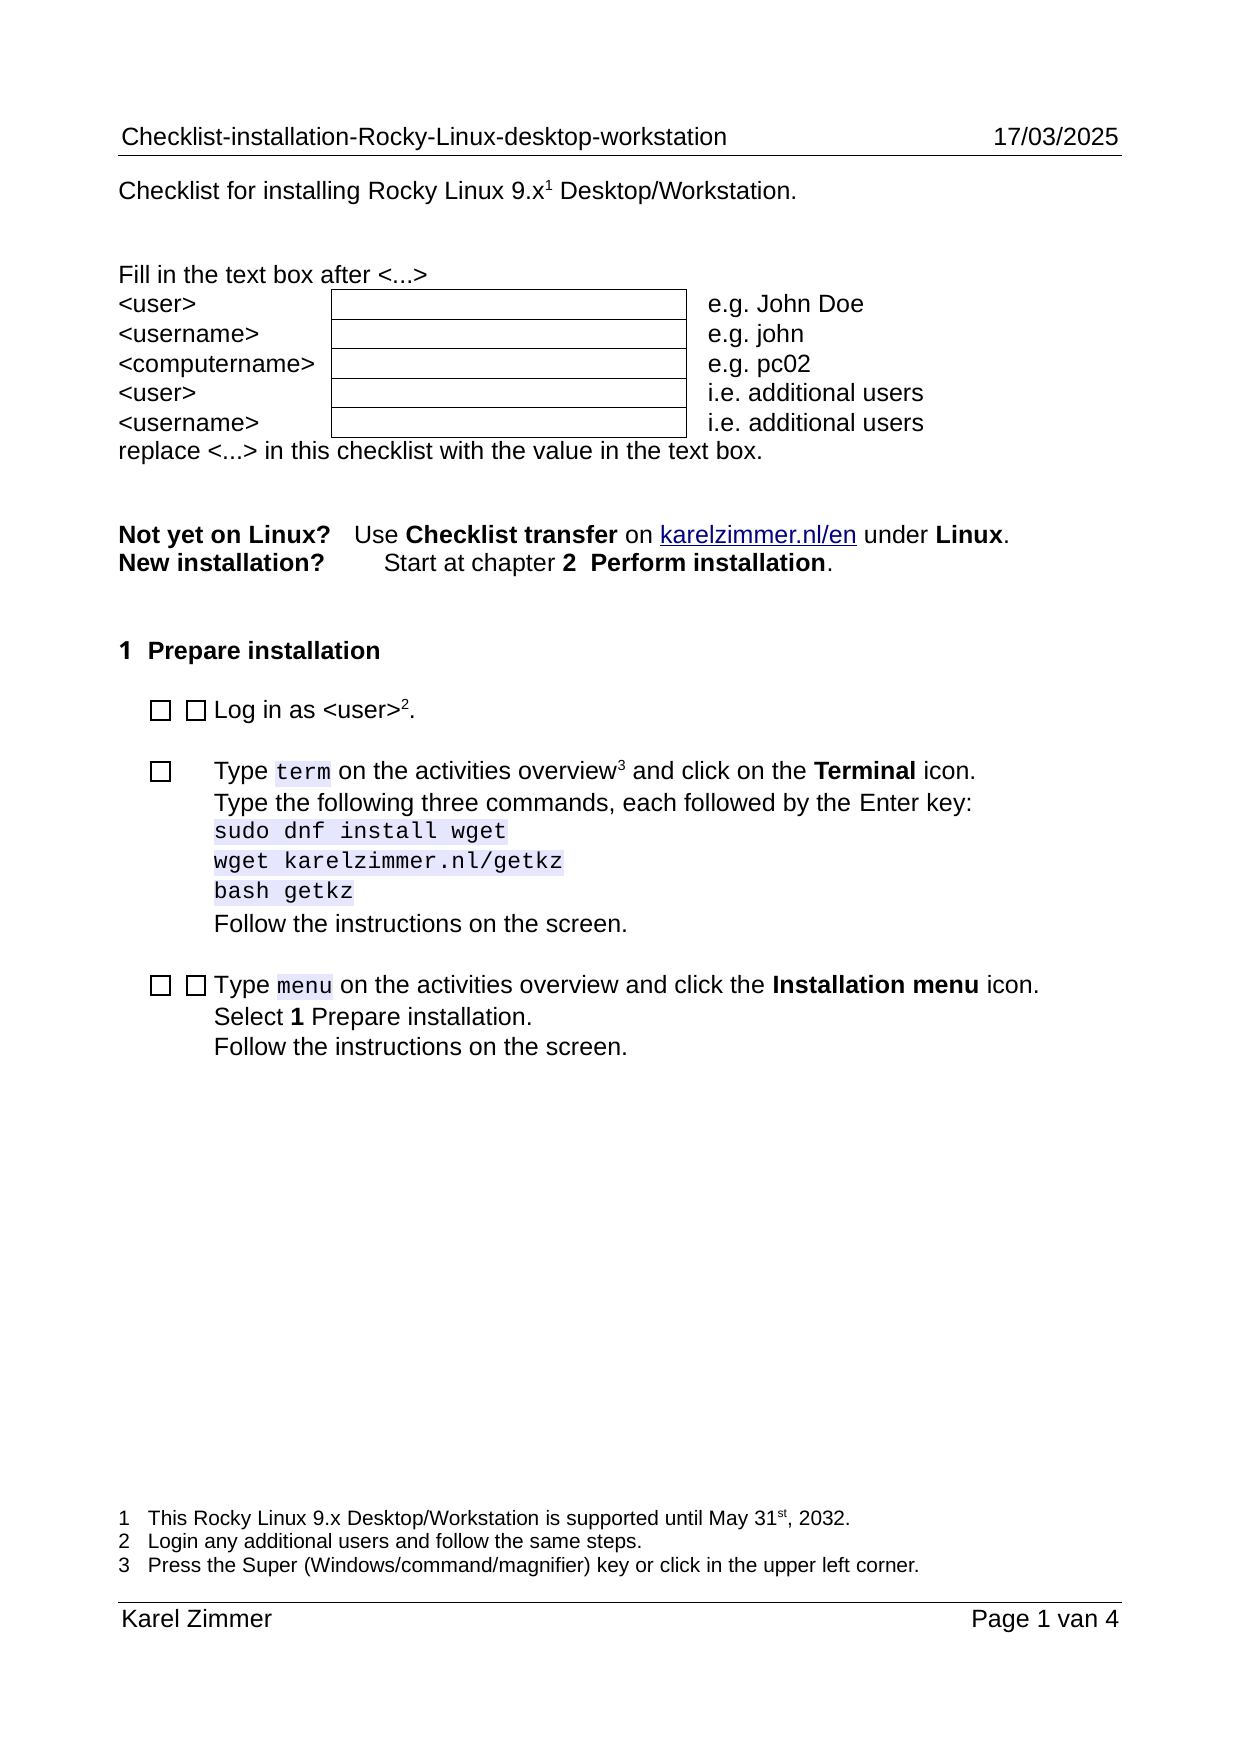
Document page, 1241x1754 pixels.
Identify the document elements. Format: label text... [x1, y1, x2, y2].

table_cell bash getkz [213, 879, 1122, 909]
table_cell [142, 939, 177, 969]
text Fill in the text box after <...> [118, 261, 1122, 289]
table_cell [177, 939, 213, 969]
table_cell [142, 848, 177, 879]
table_cell [118, 909, 142, 939]
table_cell sudo dnf install wget [213, 818, 1122, 848]
text This Rocky Linux 9.x Desktop/Workstation is supported until May 31st, 2032. [118, 1506, 1122, 1530]
table_cell Follow the instructions on the screen. [213, 909, 1122, 939]
text replace <...> in this checklist with the value in the text box. [118, 437, 1122, 465]
table_cell [142, 818, 177, 848]
table_cell [177, 788, 213, 818]
table_header Log in as <user>. [213, 695, 1122, 726]
table_cell Type the following three commands, each followed by the Enter key: [213, 788, 1122, 818]
table_cell [142, 726, 177, 756]
text New installation? Start at chapter 2 Perform installation. [118, 549, 1122, 577]
text i.e. additional users [687, 378, 1122, 407]
table_cell [118, 848, 142, 879]
table_cell Follow the instructions on the screen. [213, 1032, 1122, 1062]
table_header [118, 695, 142, 726]
table_cell [118, 1032, 142, 1062]
table_cell [177, 1001, 213, 1032]
table_cell [118, 939, 142, 969]
text e.g. John Doe [687, 289, 1122, 319]
table_cell Type menu on the activities overview and click the Installation menu icon. [213, 970, 1122, 1001]
table_cell Type term on the activities overview and click on the Terminal icon. [213, 756, 1122, 788]
table_cell [118, 1001, 142, 1032]
table_cell [177, 726, 213, 756]
table_cell [177, 818, 213, 848]
table_cell [177, 848, 213, 879]
text i.e. additional users [687, 407, 1122, 437]
table_cell [177, 1032, 213, 1062]
table_cell [142, 879, 177, 909]
text e.g. pc02 [687, 348, 1122, 378]
table_cell [118, 756, 142, 788]
text <username> [118, 319, 331, 348]
table_header [177, 695, 213, 726]
table_cell [177, 756, 213, 788]
table_cell [118, 970, 142, 1001]
table_cell [118, 818, 142, 848]
text Not yet on Linux? Use Checklist transfer on karelzimmer.nl/en under Linux. [118, 521, 1122, 549]
text <computername> [118, 348, 331, 378]
list Prepare installation [118, 633, 1122, 667]
table_cell [213, 939, 1122, 969]
table_cell [142, 970, 177, 1001]
table_cell wget karelzimmer.nl/getkz [213, 848, 1122, 879]
table_cell [213, 726, 1122, 756]
table_header [142, 695, 177, 726]
table_cell [118, 788, 142, 818]
text e.g. john [687, 319, 1122, 348]
text <user> [118, 378, 331, 407]
text Checklist for installing Rocky Linux 9.x Desktop/Workstation. [118, 177, 1122, 205]
table_cell [118, 726, 142, 756]
text <username> [118, 407, 331, 437]
table_cell [177, 909, 213, 939]
table_cell [142, 788, 177, 818]
table_cell [142, 756, 177, 788]
table_cell [142, 1001, 177, 1032]
table_cell Select 1 Prepare installation. [213, 1001, 1122, 1032]
table_cell [177, 879, 213, 909]
table_cell [142, 909, 177, 939]
table_cell [118, 879, 142, 909]
table_cell [142, 1032, 177, 1062]
table_cell [177, 970, 213, 1001]
text <user> [118, 289, 331, 319]
